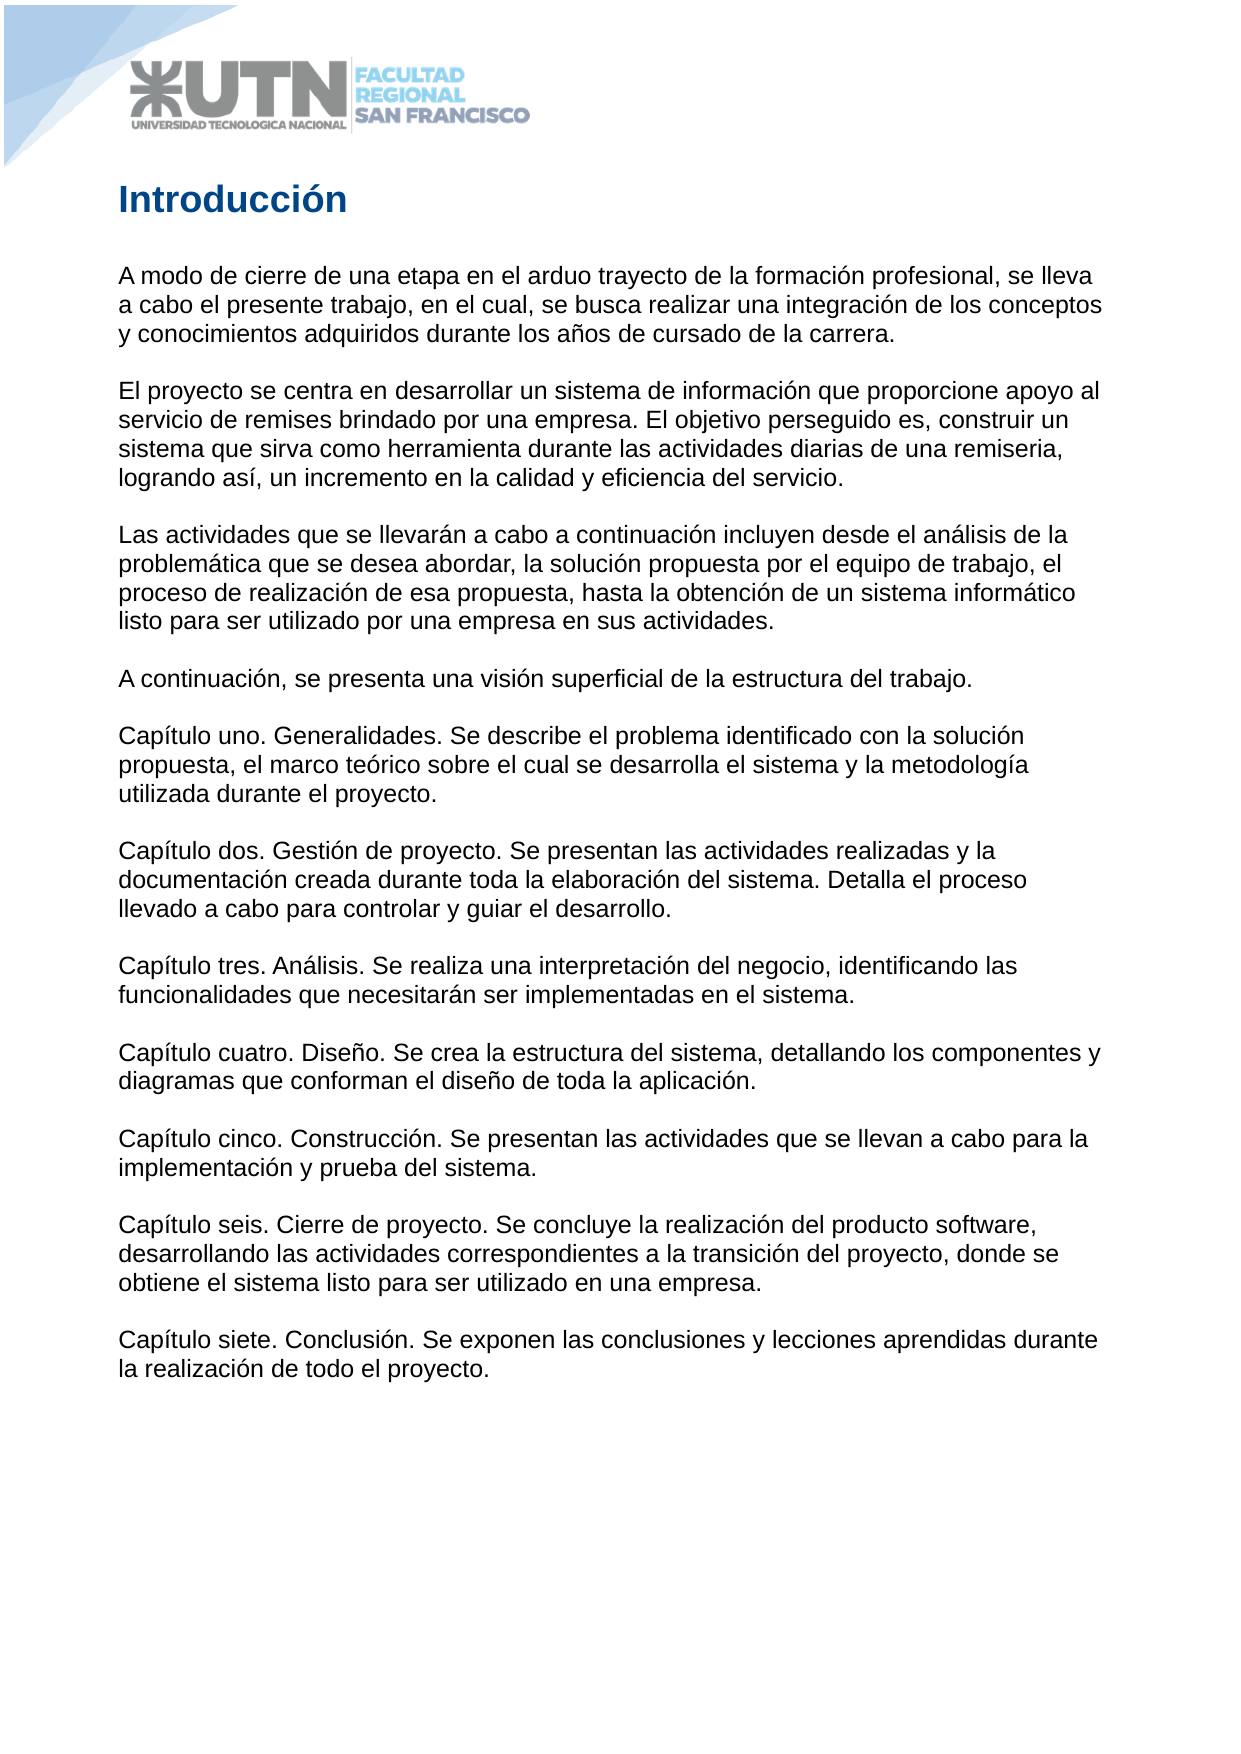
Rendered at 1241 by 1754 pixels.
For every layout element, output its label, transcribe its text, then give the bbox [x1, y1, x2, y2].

text El proyecto se centra en desarrollar un sistema de información que proporcione apoyo al servicio de remises brindado por una empresa. El objetivo perseguido es, construir un sistema que sirva como herramienta durante las actividades diarias de una remiseria, logrando así, un incremento en la calidad y eficiencia del servicio. [118, 376, 1110, 491]
text Capítulo siete. Conclusión. Se exponen las conclusiones y lecciones aprendidas durante la realización de todo el proyecto. [118, 1325, 1110, 1382]
text Capítulo cuatro. Diseño. Se crea la estructura del sistema, detallando los componentes y diagramas que conforman el diseño de toda la aplicación. [118, 1037, 1110, 1095]
text Capítulo dos. Gestión de proyecto. Se presentan las actividades realizadas y la documentación creada durante toda la elaboración del sistema. Detalla el proceso llevado a cabo para controlar y guiar el desarrollo. [118, 836, 1110, 922]
text A continuación, se presenta una visión superficial de la estructura del trabajo. [118, 664, 1110, 692]
text Las actividades que se llevarán a cabo a continuación incluyen desde el análisis de la problemática que se desea abordar, la solución propuesta por el equipo de trabajo, el proceso de realización de esa propuesta, hasta la obtención de un sistema informático listo para ser utilizado por una empresa en sus actividades. [118, 520, 1110, 635]
subtitle Introducción [118, 176, 1110, 220]
text Capítulo cinco. Construcción. Se presentan las actividades que se llevan a cabo para la implementación y prueba del sistema. [118, 1124, 1110, 1181]
picture [3, 5, 532, 169]
text Capítulo tres. Análisis. Se realiza una interpretación del negocio, identificando las funcionalidades que necesitarán ser implementadas en el sistema. [118, 951, 1110, 1009]
text Capítulo uno. Generalidades. Se describe el problema identificado con la solución propuesta, el marco teórico sobre el cual se desarrolla el sistema y la metodología utilizada durante el proyecto. [118, 721, 1110, 807]
text Capítulo seis. Cierre de proyecto. Se concluye la realización del producto software, desarrollando las actividades correspondientes a la transición del proyecto, donde se obtiene el sistema listo para ser utilizado en una empresa. [118, 1210, 1110, 1296]
text A modo de cierre de una etapa en el arduo trayecto de la formación profesional, se lleva a cabo el presente trabajo, en el cual, se busca realizar una integración de los conceptos y conocimientos adquiridos durante los años de cursado de la carrera. [118, 261, 1110, 347]
